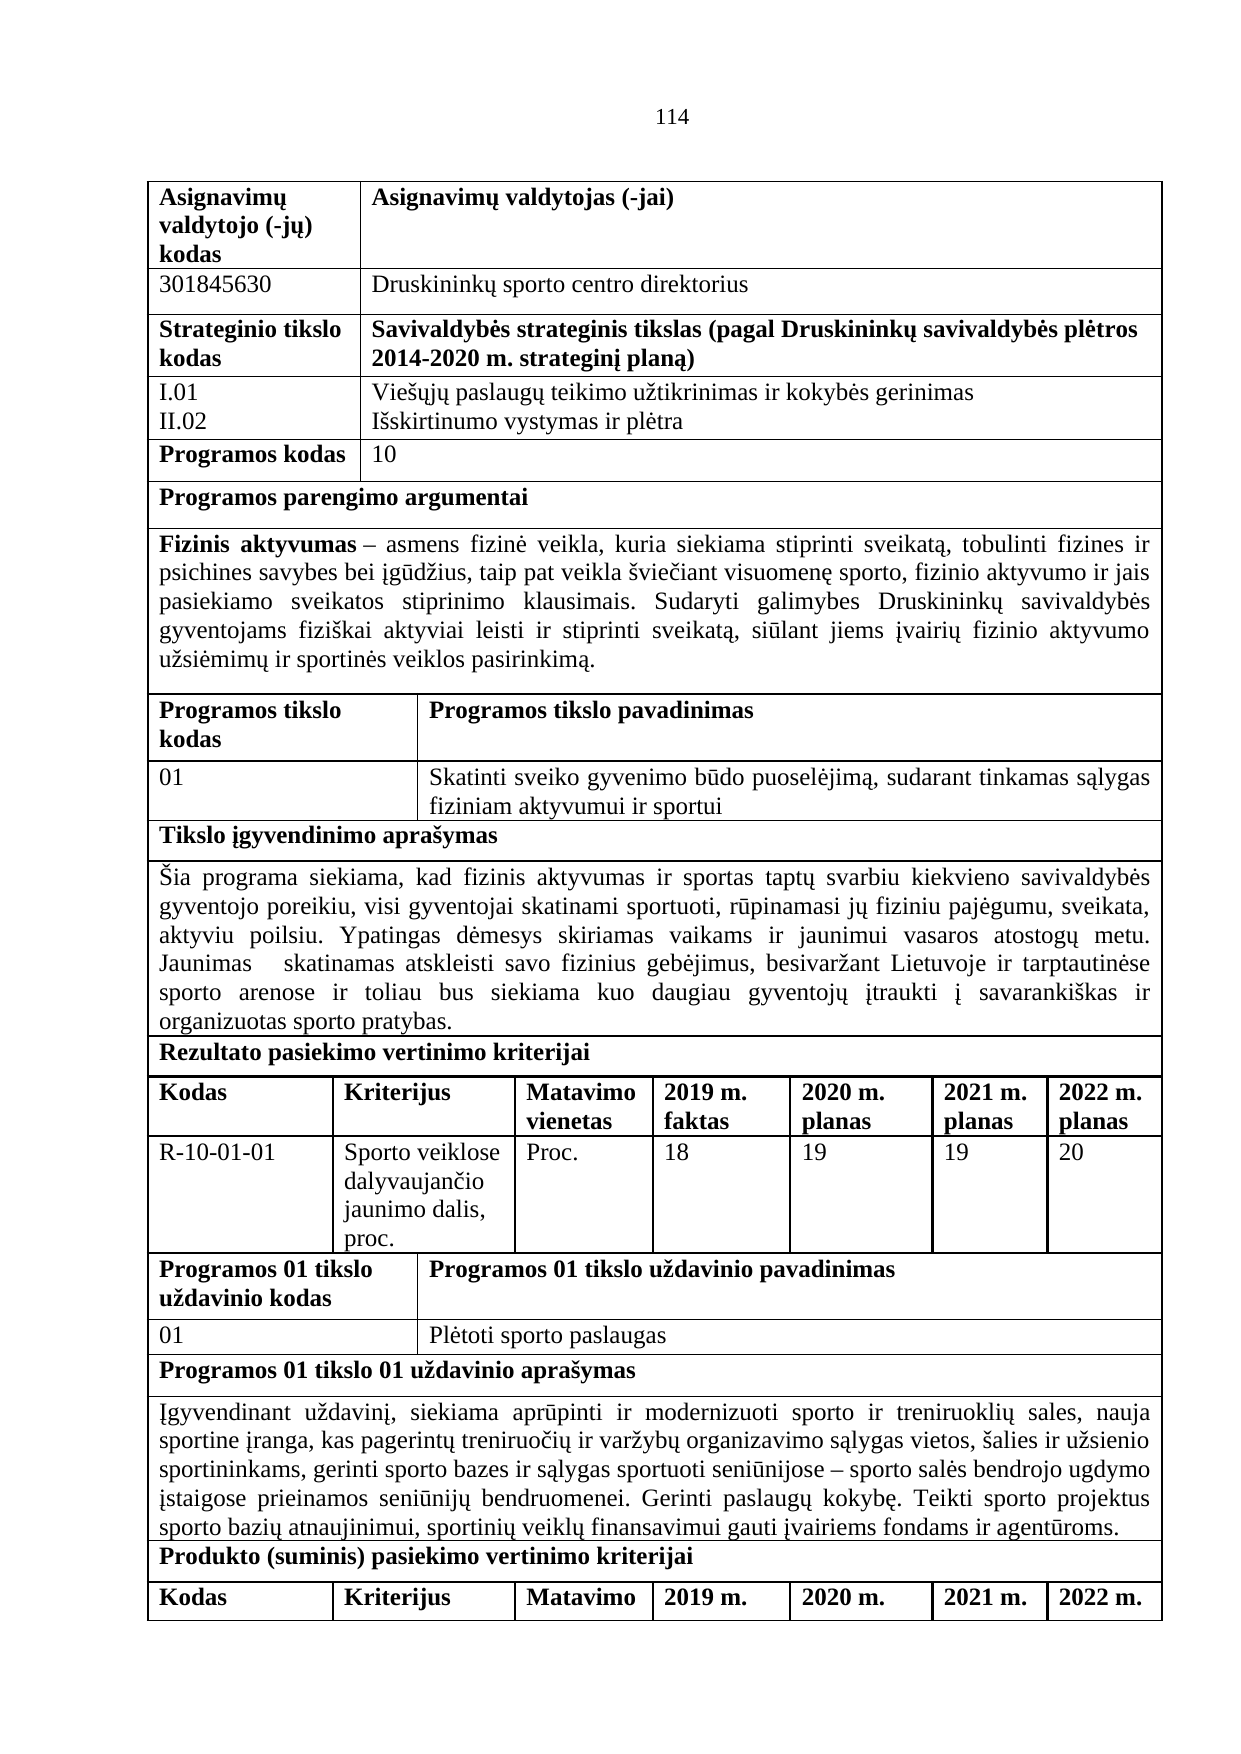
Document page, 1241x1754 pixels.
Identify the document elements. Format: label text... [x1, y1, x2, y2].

table_cell Kodas [149, 1078, 332, 1135]
table_cell Šia programa siekiama, kad fizinis aktyvumas ir sportas taptų svarbiu kiekvieno savivaldybės gyventojo poreikiu, visi gyventojai skatinami sportuoti, rūpinamasi jų fiziniu pajėgumu, sveikata, aktyviu poilsiu. Ypatingas dėmesys skiriamas vaikams ir jaunimui vasaros atostogų metu. Jaunimas skatinamas atskleisti savo fizinius gebėjimus, besivaržant Lietuvoje ir tarptautinėse sporto arenose ir toliau bus siekiama kuo daugiau gyventojų įtraukti į savarankiškas ir organizuotas sporto pratybas. [149, 862, 1161, 1035]
table_cell Strateginio tikslo kodas [149, 315, 360, 376]
table_cell Matavimo [516, 1583, 652, 1620]
table_cell Programos kodas [149, 440, 360, 481]
table_cell Programos tikslo kodas [149, 695, 417, 760]
table_cell 2021 m. planas [934, 1078, 1046, 1135]
table_cell Asignavimų valdytojo (-jų) kodas [149, 182, 360, 268]
table_cell Savivaldybės strateginis tikslas (pagal Druskininkų savivaldybės plėtros 2014-2020 m. strateginį planą) [361, 315, 1161, 376]
table_cell Tikslo įgyvendinimo aprašymas [149, 821, 1161, 860]
table_cell Rezultato pasiekimo vertinimo kriterijai [149, 1037, 1161, 1075]
table_cell Skatinti sveiko gyvenimo būdo puoselėjimą, sudarant tinkamas sąlygas fiziniam aktyvumui ir sportui [418, 762, 1161, 819]
table_cell Įgyvendinant uždavinį, siekiama aprūpinti ir modernizuoti sporto ir treniruoklių sales, nauja sportine įranga, kas pagerintų treniruočių ir varžybų organizavimo sąlygas vietos, šalies ir užsienio sportininkams, gerinti sporto bazes ir sąlygas sportuoti seniūnijose – sporto salės bendrojo ugdymo įstaigose prieinamos seniūnijų bendruomenei. Gerinti paslaugų kokybę. Teikti sporto projektus sporto bazių atnaujinimui, sportinių veiklų finansavimui gauti įvairiems fondams ir agentūroms. [149, 1397, 1161, 1540]
table_cell Asignavimų valdytojas (-jai) [361, 182, 1161, 268]
table_cell 301845630 [149, 269, 360, 313]
table_cell 19 [934, 1137, 1046, 1252]
table_cell R-10-01-01 [149, 1137, 332, 1252]
table_cell 10 [361, 440, 1161, 481]
table_cell Plėtoti sporto paslaugas [418, 1320, 1161, 1354]
table_cell 2019 m. faktas [654, 1078, 789, 1135]
table_cell 2022 m. planas [1049, 1078, 1161, 1135]
table_cell Programos parengimo argumentai [149, 482, 1161, 528]
table_cell Programos 01 tikslo uždavinio pavadinimas [418, 1254, 1161, 1319]
table_cell 18 [654, 1137, 789, 1252]
table_cell Proc. [516, 1137, 652, 1252]
table_cell Kriterijus [334, 1583, 514, 1620]
table_cell Matavimo vienetas [516, 1078, 652, 1135]
table_cell Fizinis aktyvumas – asmens fizinė veikla, kuria siekiama stiprinti sveikatą, tobulinti fizines ir psichines savybes bei įgūdžius, taip pat veikla šviečiant visuomenę sporto, fizinio aktyvumo ir jais pasiekiamo sveikatos stiprinimo klausimais. Sudaryti galimybes Druskininkų savivaldybės gyventojams fiziškai aktyviai leisti ir stiprinti sveikatą, siūlant jiems įvairių fizinio aktyvumo užsiėmimų ir sportinės veiklos pasirinkimą. [149, 529, 1161, 693]
table_cell 2020 m. [791, 1583, 931, 1620]
table_cell 2022 m. [1049, 1583, 1161, 1620]
table_cell Programos 01 tikslo 01 uždavinio aprašymas [149, 1355, 1161, 1396]
table_cell Kodas [149, 1583, 332, 1620]
table_cell Druskininkų sporto centro direktorius [361, 269, 1161, 313]
table_cell Programos tikslo pavadinimas [418, 695, 1161, 760]
table_cell 2021 m. [934, 1583, 1046, 1620]
table_cell I.01 II.02 [149, 377, 360, 438]
table_cell 20 [1049, 1137, 1161, 1252]
table_cell Programos 01 tikslo uždavinio kodas [149, 1254, 417, 1319]
table_cell Produkto (suminis) pasiekimo vertinimo kriterijai [149, 1541, 1161, 1581]
table_cell 19 [791, 1137, 931, 1252]
table_cell 2020 m. planas [791, 1078, 931, 1135]
table_cell 01 [149, 762, 417, 819]
table_cell 2019 m. [654, 1583, 789, 1620]
table_cell 01 [149, 1320, 417, 1354]
table_cell Kriterijus [334, 1078, 514, 1135]
table_cell Viešųjų paslaugų teikimo užtikrinimas ir kokybės gerinimas Išskirtinumo vystymas ir plėtra [361, 377, 1161, 438]
table_cell Sporto veiklose dalyvaujančio jaunimo dalis, proc. [334, 1137, 514, 1252]
